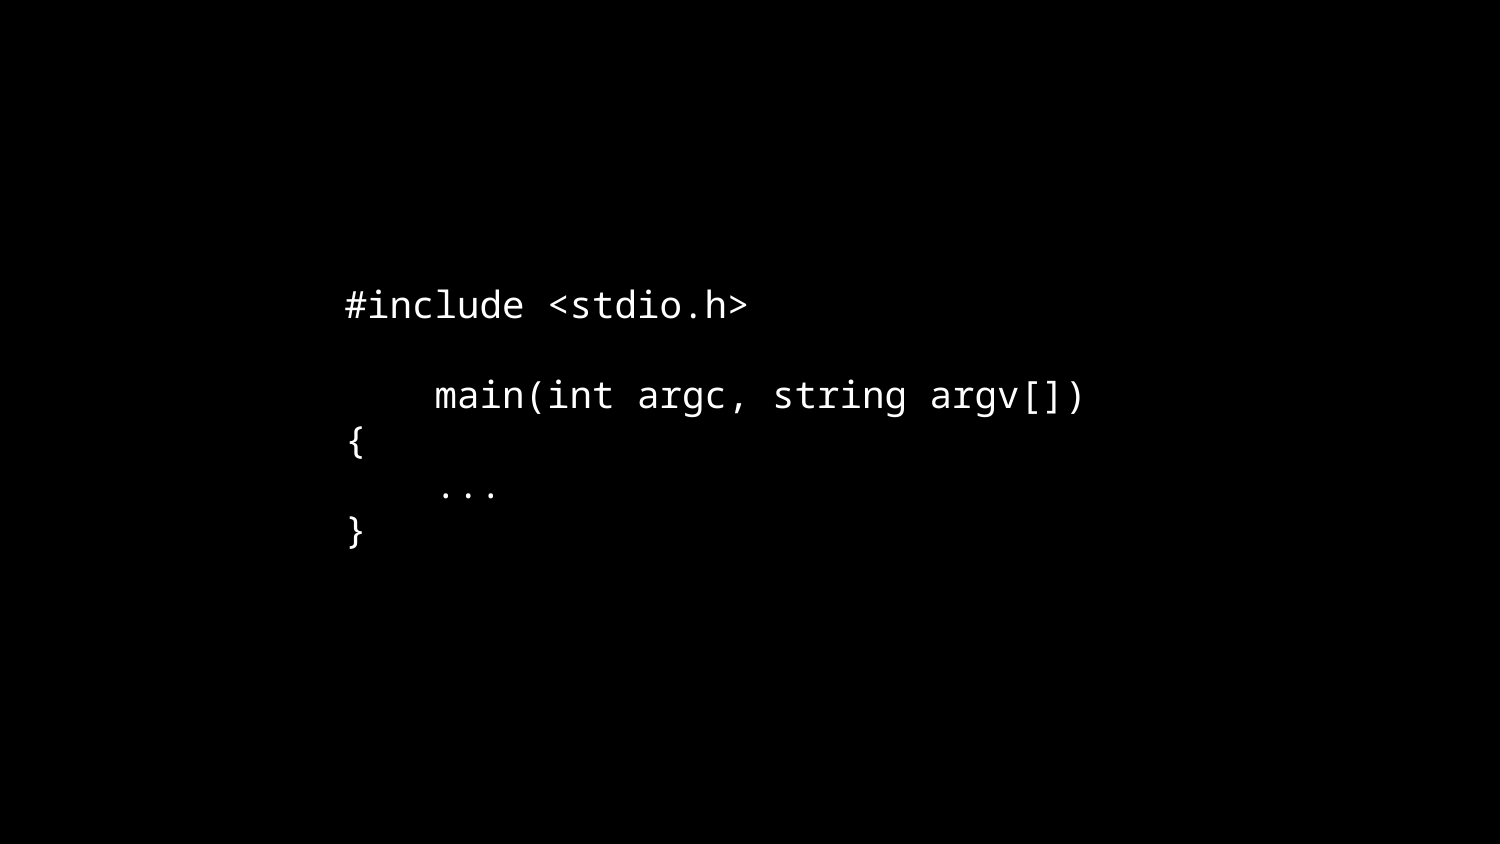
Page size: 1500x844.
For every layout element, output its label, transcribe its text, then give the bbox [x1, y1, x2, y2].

list #include <stdio.h> int main(int argc, string argv[]) { ... } [329, 221, 1171, 623]
